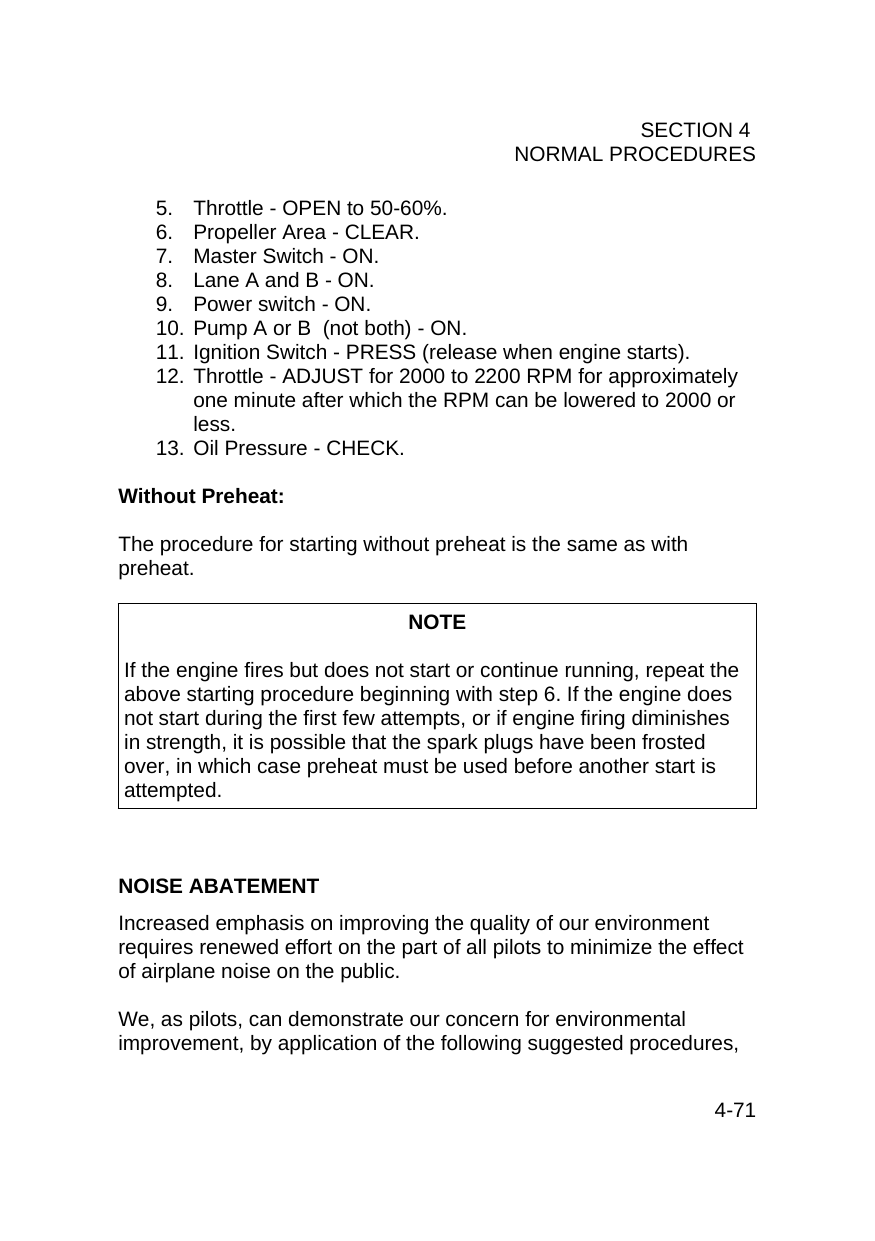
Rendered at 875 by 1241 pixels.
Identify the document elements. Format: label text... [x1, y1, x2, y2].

list Ignition Switch - PRESS (release when engine starts). [156, 340, 756, 364]
list Propeller Area - CLEAR. [156, 220, 756, 244]
list Lane A and B - ON. [156, 268, 756, 292]
list Master Switch - ON. [156, 244, 756, 268]
list Pump A or B (not both) - ON. [156, 316, 756, 340]
subtitle NOISE ABATEMENT [118, 874, 756, 898]
text We, as pilots, can demonstrate our concern for environmental improvement, by application of the following suggested procedures, [118, 1006, 756, 1054]
text Increased emphasis on improving the quality of our environment requires renewed effort on the part of all pilots to minimize the effect of airplane noise on the public. [118, 911, 756, 982]
list Oil Pressure - CHECK. [156, 436, 756, 459]
list Throttle - OPEN to 50-60%. [156, 196, 756, 220]
list Throttle - ADJUST for 2000 to 2200 RPM for approximately one minute after which the RPM can be lowered to 2000 or less. [156, 364, 756, 436]
text Without Preheat: [118, 483, 756, 507]
text The procedure for starting without preheat is the same as with preheat. [118, 531, 756, 579]
list Power switch - ON. [156, 292, 756, 316]
table_header NOTE If the engine fires but does not start or continue running, repeat the above starting procedure beginning with step 6. If the engine does not start during the first few attempts, or if engine firing diminishes in strength, it is possible that the spark plugs have been frosted over, in which case preheat must be used before another start is attempted. [119, 604, 756, 807]
